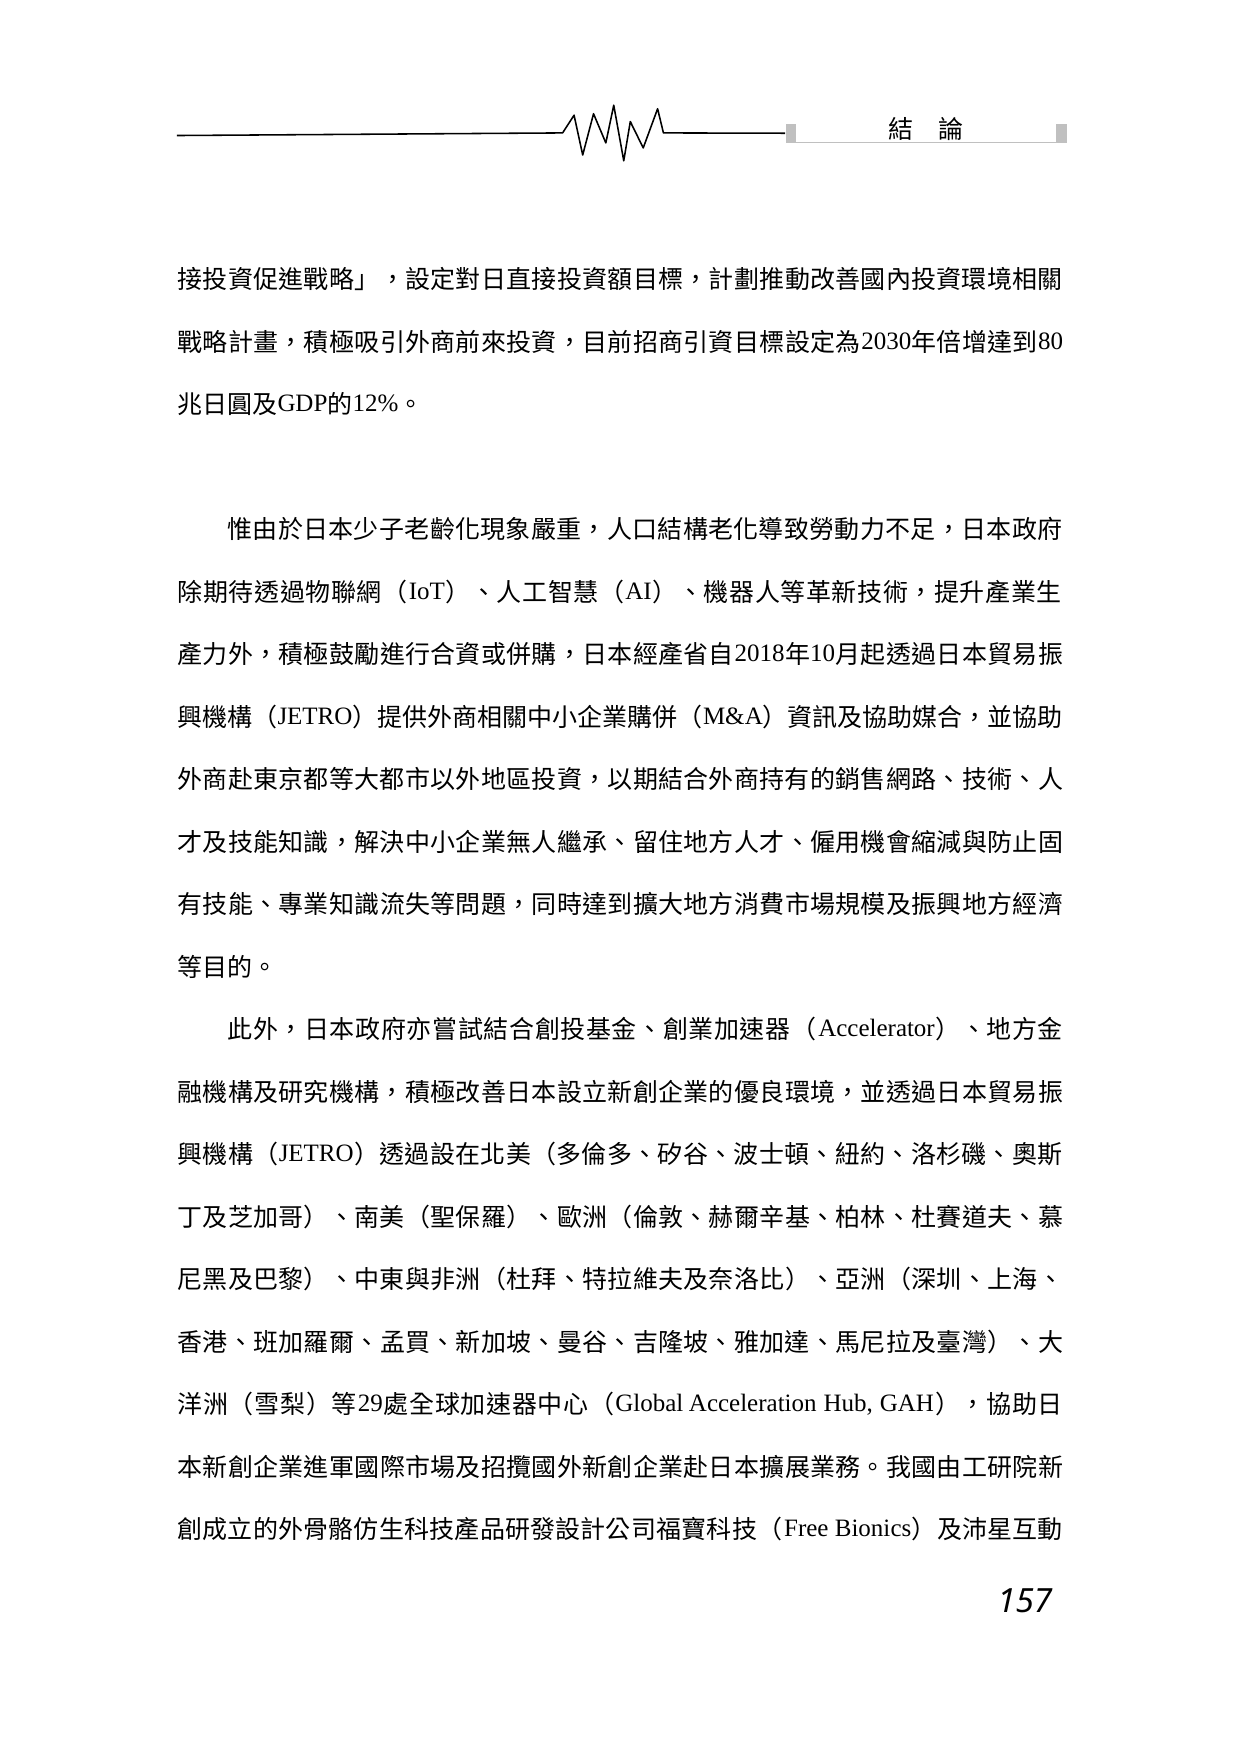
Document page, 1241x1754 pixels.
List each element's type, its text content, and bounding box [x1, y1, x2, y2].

text 接投資促進戰略」，設定對日直接投資額目標，計劃推動改善國內投資環境相關戰略計畫，積極吸引外商前來投資，目前招商引資目標設定為2030年倍增達到80兆日圓及GDP的12%。 [177, 236, 1063, 424]
text 惟由於日本少子老齡化現象嚴重，人口結構老化導致勞動力不足，日本政府除期待透過物聯網（IoT）、人工智慧（AI）、機器人等革新技術，提升產業生產力外，積極鼓勵進行合資或併購，日本經產省自2018年10月起透過日本貿易振興機構（JETRO）提供外商相關中小企業購併（M&A）資訊及協助媒合，並協助外商赴東京都等大都市以外地區投資，以期結合外商持有的銷售網路、技術、人才及技能知識，解決中小企業無人繼承、留住地方人才、僱用機會縮減與防止固有技能、專業知識流失等問題，同時達到擴大地方消費市場規模及振興地方經濟等目的。 [177, 486, 1063, 986]
text 此外，日本政府亦嘗試結合創投基金、創業加速器（Accelerator）、地方金融機構及研究機構，積極改善日本設立新創企業的優良環境，並透過日本貿易振興機構（JETRO）透過設在北美（多倫多、矽谷、波士頓、紐約、洛杉磯、奧斯丁及芝加哥）、南美（聖保羅）、歐洲（倫敦、赫爾辛基、柏林、杜賽道夫、慕尼黑及巴黎）、中東與非洲（杜拜、特拉維夫及奈洛比）、亞洲（深圳、上海、香港、班加羅爾、孟買、新加坡、曼谷、吉隆坡、雅加達、馬尼拉及臺灣）、大洋洲（雪梨）等29處全球加速器中心（Global Acceleration Hub, GAH），協助日本新創企業進軍國際市場及招攬國外新創企業赴日本擴展業務。我國由工研院新創成立的外骨骼仿生科技產品研發設計公司福寶科技（Free Bionics）及沛星互動 [177, 986, 1063, 1549]
